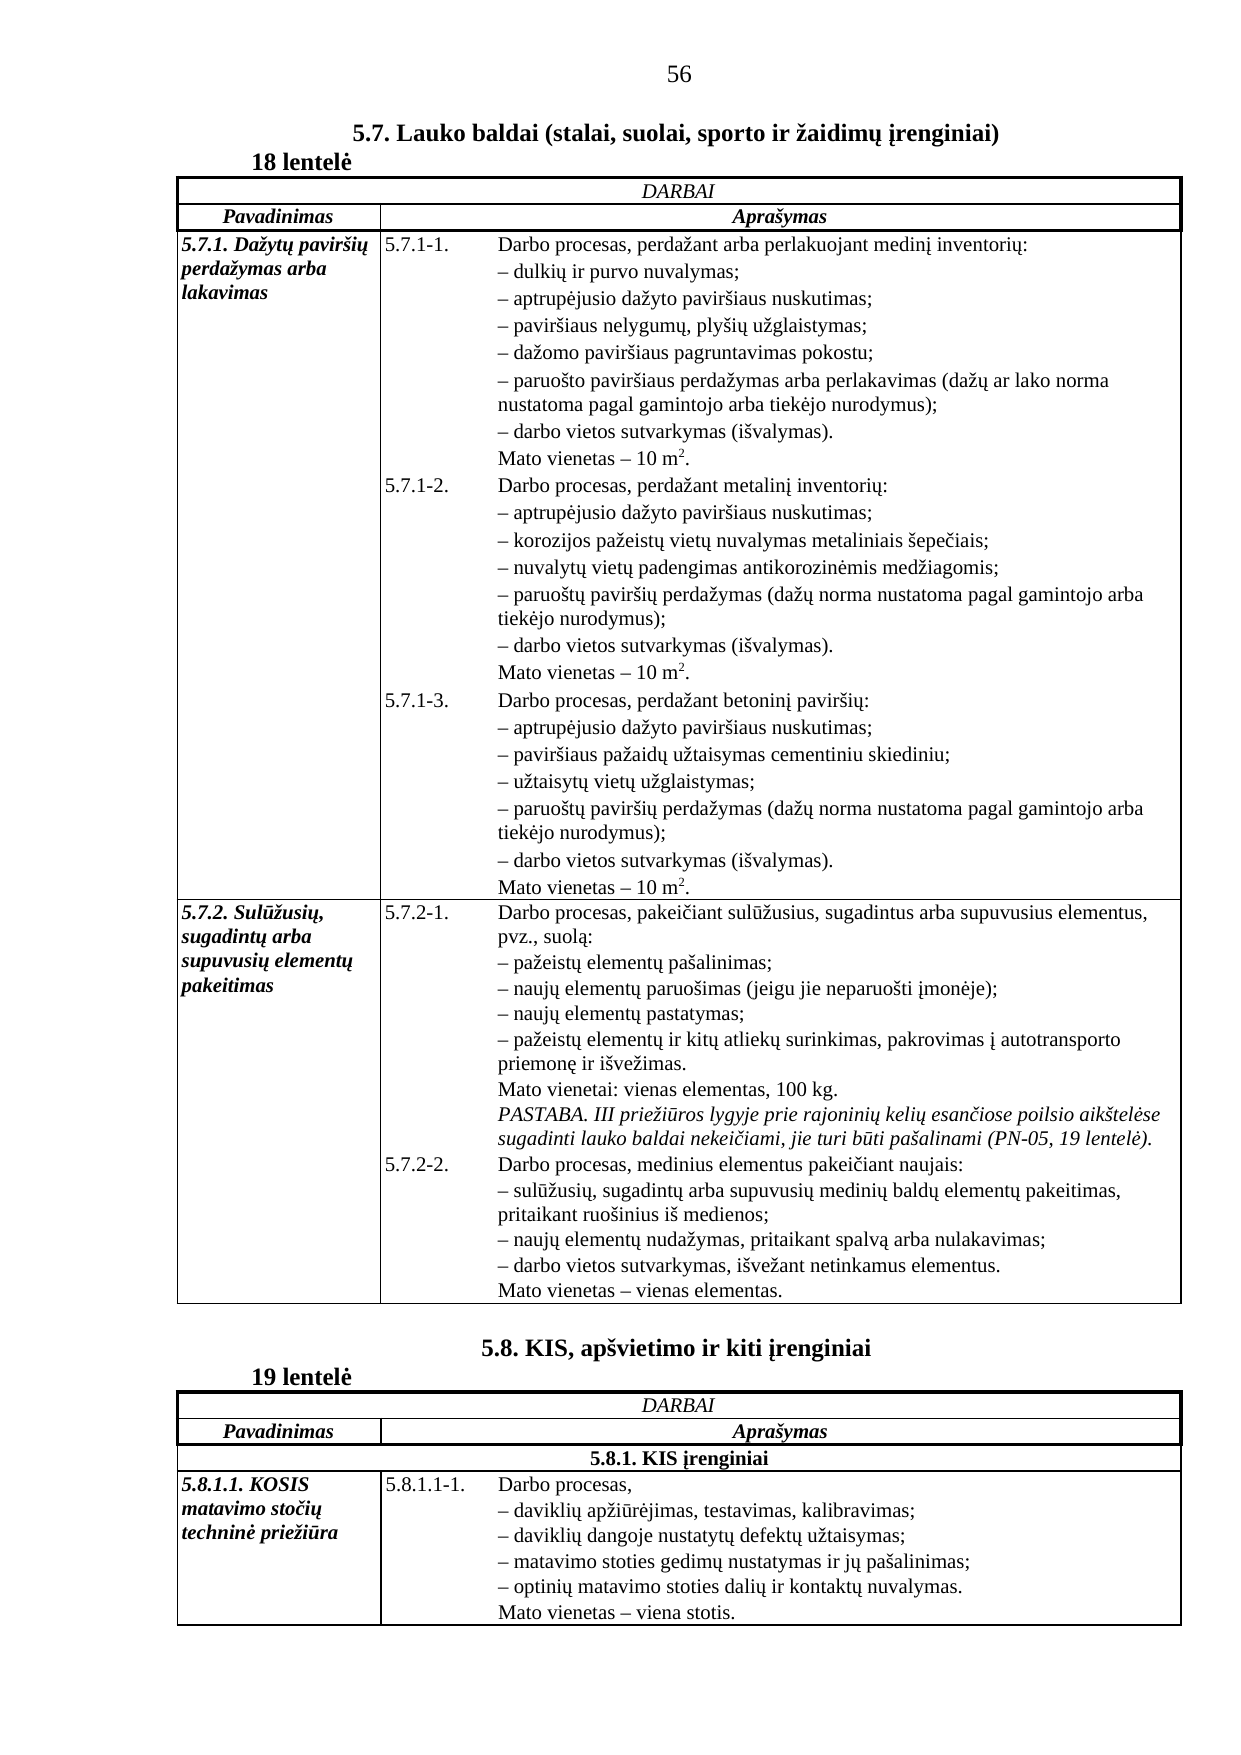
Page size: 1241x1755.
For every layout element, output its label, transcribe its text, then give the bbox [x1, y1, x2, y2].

table_cell Mato vienetas – 10 m2. [494, 657, 1180, 684]
text 5.7. Lauko baldai (stalai, suolai, sporto ir žaidimų įrenginiai) [177, 118, 1181, 147]
table_cell 5.7.1. Dažytų paviršių perdažymas arba lakavimas [178, 232, 380, 899]
table_cell – paviršiaus pažaidų užtaisymas cementiniu skiediniu; [494, 739, 1180, 766]
table_cell 5.7.2-1. [381, 900, 493, 1150]
table_cell – naujų elementų nudažymas, pritaikant spalvą arba nulakavimas; [494, 1226, 1180, 1251]
text 5.8. KIS, apšvietimo ir kiti įrenginiai [177, 1333, 1181, 1362]
table_cell – optinių matavimo stoties dalių ir kontaktų nuvalymas. [494, 1573, 1180, 1598]
table_cell – korozijos pažeistų vietų nuvalymas metaliniais šepečiais; [494, 524, 1180, 552]
table_cell – darbo vietos sutvarkymas (išvalymas). [494, 416, 1180, 443]
text 19 lentelė [177, 1362, 1181, 1390]
table_cell – darbo vietos sutvarkymas (išvalymas). [494, 630, 1180, 657]
table_cell Mato vienetai: vienas elementas, 100 kg. [494, 1075, 1180, 1101]
table_cell – darbo vietos sutvarkymas (išvalymas). [494, 844, 1180, 872]
table_cell 5.8.1.1. KOSIS matavimo stočių techninė priežiūra [178, 1472, 380, 1624]
table_cell 5.8.1.1-1. [382, 1472, 494, 1624]
text 18 lentelė [177, 147, 1181, 176]
table_cell 5.7.1-3. [381, 684, 493, 899]
table_cell Mato vienetas – vienas elementas. [494, 1277, 1180, 1302]
table_cell Mato vienetas – viena stotis. [494, 1599, 1180, 1624]
table_cell – daviklių dangoje nustatytų defektų užtaisymas; [494, 1522, 1180, 1547]
table_cell – aptrupėjusio dažyto paviršiaus nuskutimas; [494, 283, 1180, 310]
table_cell – paruošto paviršiaus perdažymas arba perlakavimas (dažų ar lako norma nustatoma pagal gamintojo arba tiekėjo nurodymus); [494, 364, 1180, 416]
table_cell – aptrupėjusio dažyto paviršiaus nuskutimas; [494, 497, 1180, 524]
table_cell 5.7.1-2. [381, 470, 493, 684]
table_cell Darbo procesas, perdažant betoninį paviršių: [494, 684, 1180, 712]
table_cell Darbo procesas, medinius elementus pakeičiant naujais: [494, 1150, 1180, 1176]
table_cell – darbo vietos sutvarkymas, išvežant netinkamus elementus. [494, 1251, 1180, 1277]
table_cell – daviklių apžiūrėjimas, testavimas, kalibravimas; [494, 1496, 1180, 1522]
table_cell – matavimo stoties gedimų nustatymas ir jų pašalinimas; [494, 1547, 1180, 1573]
table_cell – nuvalytų vietų padengimas antikorozinėmis medžiagomis; [494, 552, 1180, 579]
table_cell 5.7.2. Sulūžusių, sugadintų arba supuvusių elementų pakeitimas [178, 900, 380, 1302]
table_cell 5.7.1-1. [381, 232, 493, 470]
table_cell – paruoštų paviršių perdažymas (dažų norma nustatoma pagal gamintojo arba tiekėjo nurodymus); [494, 579, 1180, 630]
table_cell Mato vienetas – 10 m2. [494, 872, 1180, 899]
table_cell – naujų elementų pastatymas; [494, 1000, 1180, 1025]
table_cell – sulūžusių, sugadintų arba supuvusių medinių baldų elementų pakeitimas, pritaikant ruošinius iš medienos; [494, 1176, 1180, 1226]
table_cell Mato vienetas – 10 m2. [494, 443, 1180, 470]
table_cell – aptrupėjusio dažyto paviršiaus nuskutimas; [494, 712, 1180, 739]
table_cell Darbo procesas, perdažant metalinį inventorių: [494, 470, 1180, 497]
table_cell – užtaisytų vietų užglaistymas; [494, 766, 1180, 793]
table_cell – naujų elementų paruošimas (jeigu jie neparuošti įmonėje); [494, 974, 1180, 1000]
table_cell – dulkių ir purvo nuvalymas; [494, 256, 1180, 283]
table_cell 5.7.2-2. [381, 1150, 493, 1302]
table_cell – dažomo paviršiaus pagruntavimas pokostu; [494, 337, 1180, 364]
table_cell – pažeistų elementų pašalinimas; [494, 949, 1180, 974]
table_cell PASTABA. III priežiūros lygyje prie rajoninių kelių esančiose poilsio aikštelėse sugadinti lauko baldai nekeičiami, jie turi būti pašalinami (PN-05, 19 lentelė). [494, 1101, 1180, 1150]
table_cell – pažeistų elementų ir kitų atliekų surinkimas, pakrovimas į autotransporto priemonę ir išvežimas. [494, 1025, 1180, 1075]
table_cell – paviršiaus nelygumų, plyšių užglaistymas; [494, 310, 1180, 337]
table_cell – paruoštų paviršių perdažymas (dažų norma nustatoma pagal gamintojo arba tiekėjo nurodymus); [494, 793, 1180, 844]
